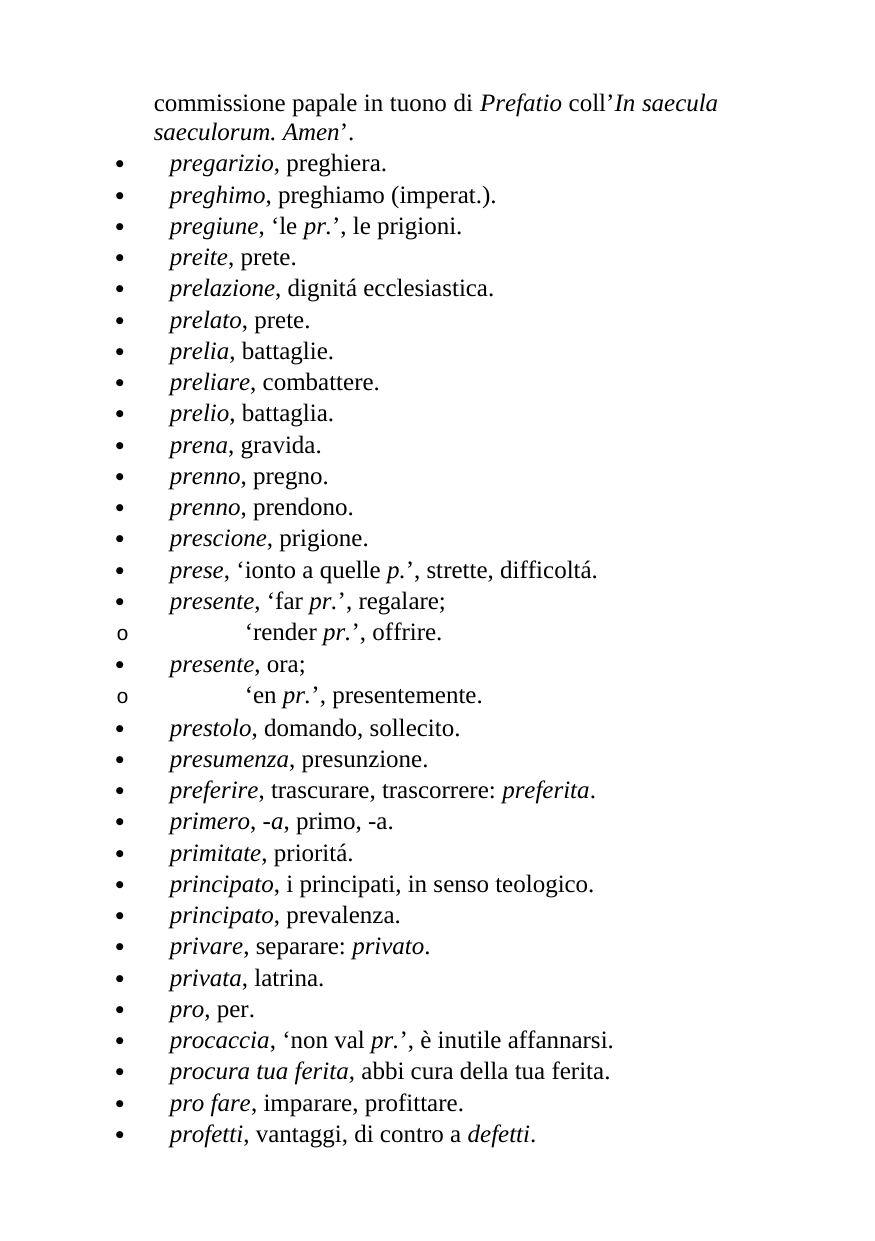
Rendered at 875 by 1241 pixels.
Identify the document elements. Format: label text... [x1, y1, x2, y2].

list principato, prevalenza. [116, 900, 721, 929]
list prena, gravida. [116, 430, 721, 458]
list presente, ‘far pr.’, regalare; [116, 586, 721, 615]
list prenno, prendono. [116, 492, 721, 521]
list prelia, battaglie. [116, 336, 721, 365]
list prelazione, dignitá ecclesiastica. [116, 273, 721, 302]
list prese, ‘ionto a quelle p.’, strette, difficoltá. [116, 555, 721, 583]
list prescione, prigione. [116, 523, 721, 552]
list presente, ora; [116, 649, 721, 678]
list principato, i principati, in senso teologico. [116, 869, 721, 898]
list prestolo, domando, sollecito. [116, 713, 721, 741]
list prelato, prete. [116, 305, 721, 333]
list pregarizio, preghiera. [116, 148, 721, 177]
list privare, separare: privato. [116, 931, 721, 960]
list ‘render pr.’, offrire. [116, 617, 721, 647]
list presumenza, presunzione. [116, 744, 721, 773]
list commissione papale in tuono di Prefatio coll’In saecula saeculorum. Amen’. [116, 88, 721, 146]
list privata, latrina. [116, 963, 721, 991]
list procaccia, ‘non val pr.’, è inutile affannarsi. [116, 1025, 721, 1054]
list procura tua ferita, abbi cura della tua ferita. [116, 1056, 721, 1085]
list preferire, trascurare, trascorrere: preferita. [116, 775, 721, 804]
list preghimo, preghiamo (imperat.). [116, 180, 721, 208]
list ‘en pr.’, presentemente. [116, 681, 721, 710]
list pregiune, ‘le pr.’, le prigioni. [116, 211, 721, 240]
list primero, -a, primo, -a. [116, 806, 721, 835]
list preliare, combattere. [116, 367, 721, 396]
list pro, per. [116, 994, 721, 1023]
list prelio, battaglia. [116, 398, 721, 427]
list pro fare, imparare, profittare. [116, 1088, 721, 1116]
list primitate, prioritá. [116, 838, 721, 866]
list prenno, pregno. [116, 461, 721, 490]
list preite, prete. [116, 242, 721, 271]
list profetti, vantaggi, di contro a defetti. [116, 1119, 721, 1148]
